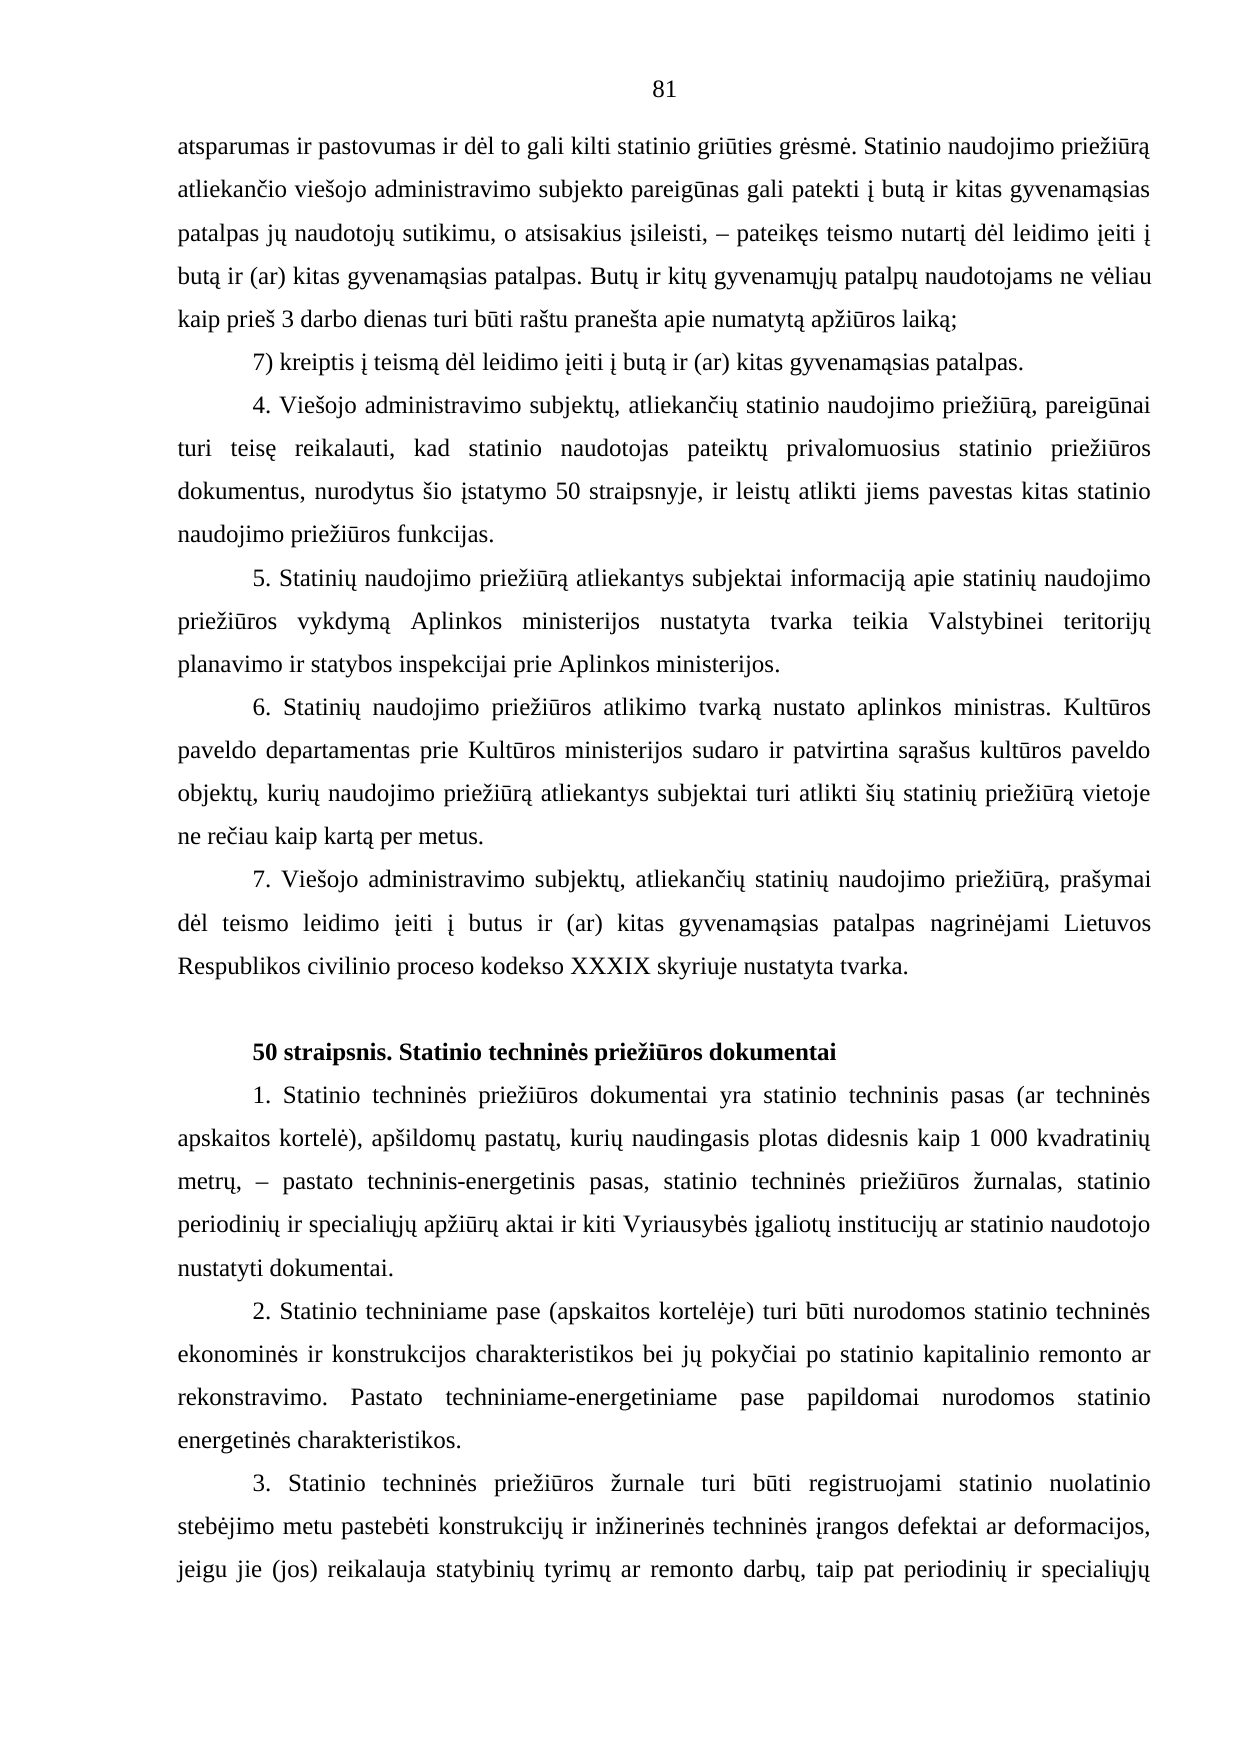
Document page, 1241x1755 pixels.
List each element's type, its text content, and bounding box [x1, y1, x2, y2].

text 7) kreiptis į teismą dėl leidimo įeiti į butą ir (ar) kitas gyvenamąsias patalpas. [177, 347, 1152, 376]
text 4. Viešojo administravimo subjektų, atliekančių statinio naudojimo priežiūrą, pareigūnai turi teisę reikalauti, kad statinio naudotojas pateiktų privalomuosius statinio priežiūros dokumentus, nurodytus šio įstatymo 50 straipsnyje, ir leistų atlikti jiems pavestas kitas statinio naudojimo priežiūros funkcijas. [177, 390, 1152, 548]
text 3. Statinio techninės priežiūros žurnale turi būti registruojami statinio nuolatinio stebėjimo metu pastebėti konstrukcijų ir inžinerinės techninės įrangos defektai ar deformacijos, jeigu jie (jos) reikalauja statybinių tyrimų ar remonto darbų, taip pat periodinių ir specialiųjų [177, 1468, 1152, 1583]
text 7. Viešojo administravimo subjektų, atliekančių statinių naudojimo priežiūrą, prašymai dėl teismo leidimo įeiti į butus ir (ar) kitas gyvenamąsias patalpas nagrinėjami Lietuvos Respublikos civilinio proceso kodekso XXXIX skyriuje nustatyta tvarka. [177, 864, 1152, 979]
text 6. Statinių naudojimo priežiūros atlikimo tvarką nustato aplinkos ministras. Kultūros paveldo departamentas prie Kultūros ministerijos sudaro ir patvirtina sąrašus kultūros paveldo objektų, kurių naudojimo priežiūrą atliekantys subjektai turi atlikti šių statinių priežiūrą vietoje ne rečiau kaip kartą per metus. [177, 692, 1152, 850]
text 50 straipsnis. Statinio techninės priežiūros dokumentai [177, 1037, 1152, 1066]
text 1. Statinio techninės priežiūros dokumentai yra statinio techninis pasas (ar techninės apskaitos kortelė), apšildomų pastatų, kurių naudingasis plotas didesnis kaip 1 000 kvadratinių metrų, – pastato techninis-energetinis pasas, statinio techninės priežiūros žurnalas, statinio periodinių ir specialiųjų apžiūrų aktai ir kiti Vyriausybės įgaliotų institucijų ar statinio naudotojo nustatyti dokumentai. [177, 1080, 1152, 1281]
text 2. Statinio techniniame pase (apskaitos kortelėje) turi būti nurodomos statinio techninės ekonominės ir konstrukcijos charakteristikos bei jų pokyčiai po statinio kapitalinio remonto ar rekonstravimo. Pastato techniniame-energetiniame pase papildomai nurodomos statinio energetinės charakteristikos. [177, 1296, 1152, 1454]
text atsparumas ir pastovumas ir dėl to gali kilti statinio griūties grėsmė. Statinio naudojimo priežiūrą atliekančio viešojo administravimo subjekto pareigūnas gali patekti į butą ir kitas gyvenamąsias patalpas jų naudotojų sutikimu, o atsisakius įsileisti, – pateikęs teismo nutartį dėl leidimo įeiti į butą ir (ar) kitas gyvenamąsias patalpas. Butų ir kitų gyvenamųjų patalpų naudotojams ne vėliau kaip prieš 3 darbo dienas turi būti raštu pranešta apie numatytą apžiūros laiką; [177, 131, 1152, 333]
text 5. Statinių naudojimo priežiūrą atliekantys subjektai informaciją apie statinių naudojimo priežiūros vykdymą Aplinkos ministerijos nustatyta tvarka teikia Valstybinei teritorijų planavimo ir statybos inspekcijai prie Aplinkos ministerijos. [177, 563, 1152, 678]
